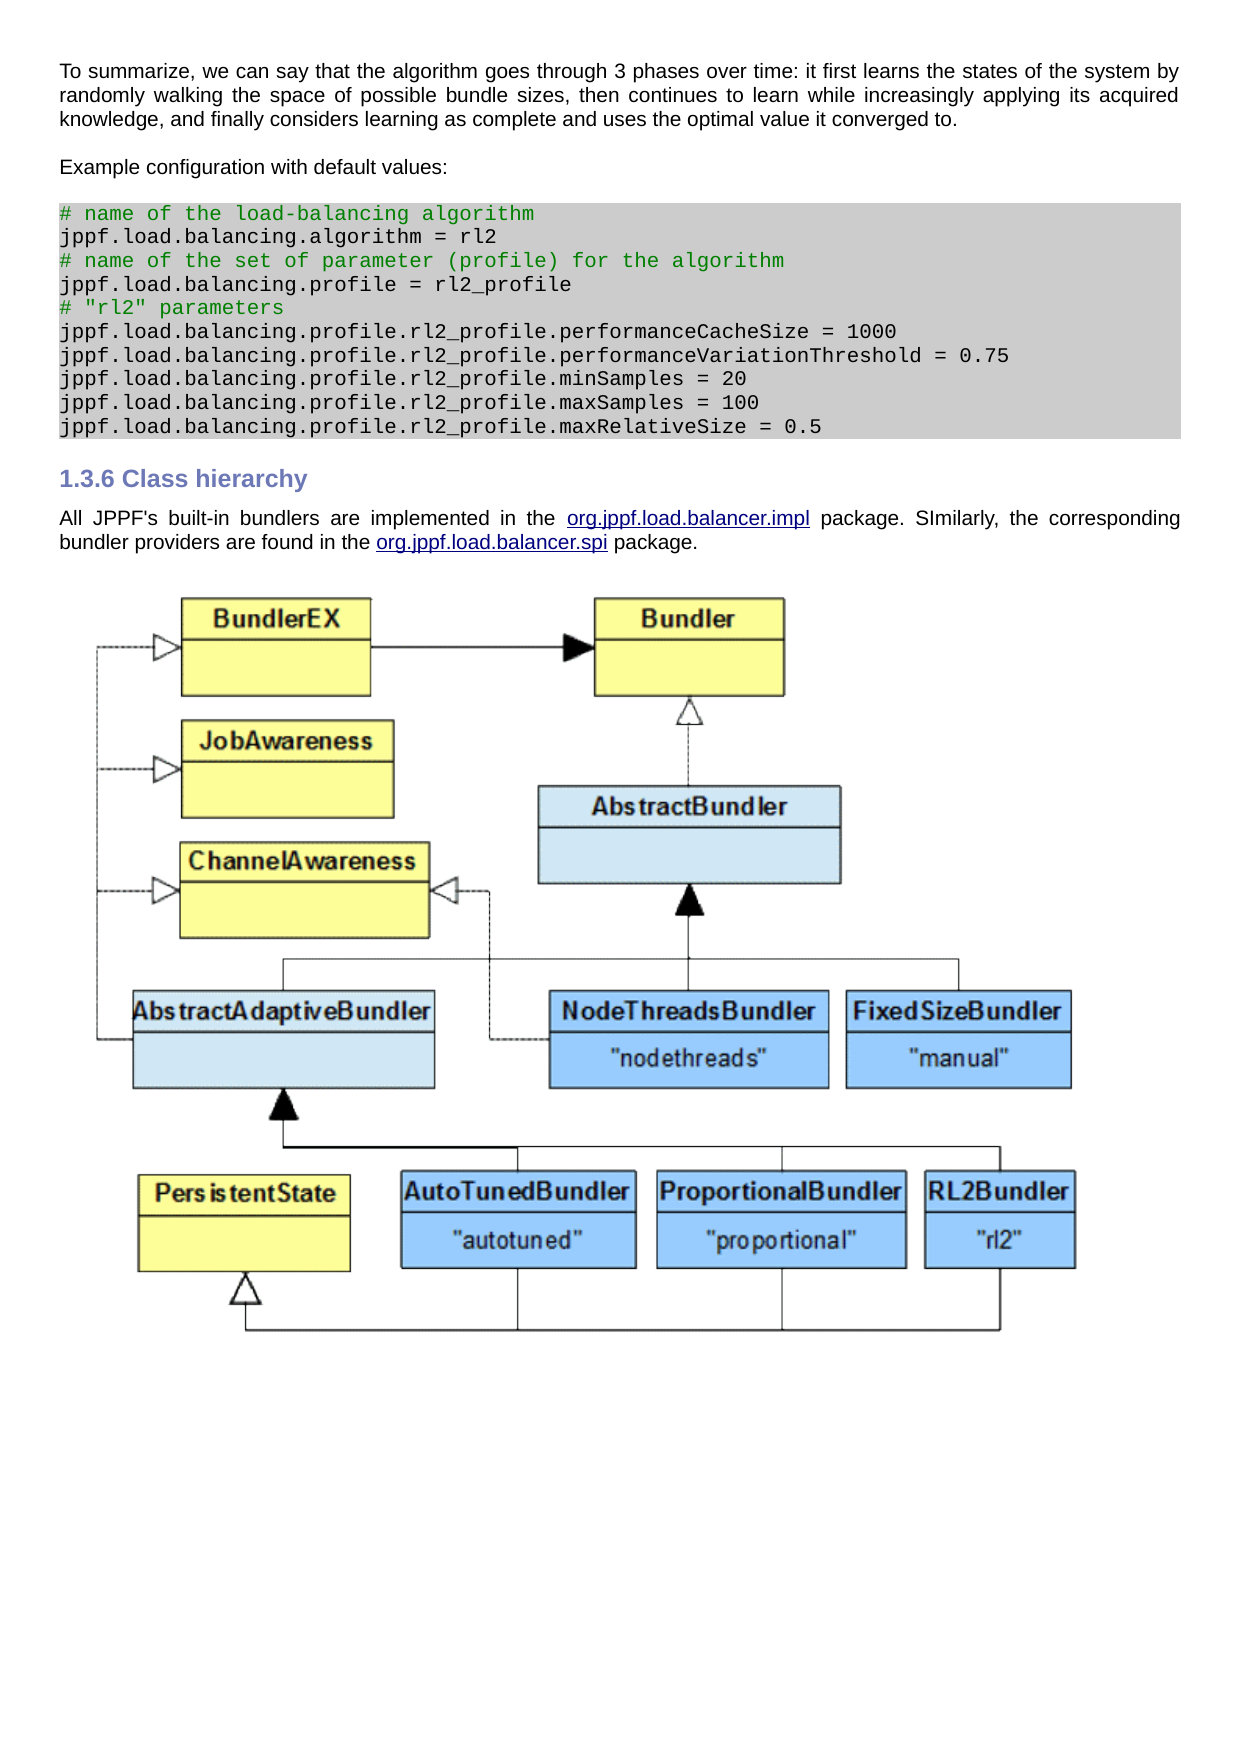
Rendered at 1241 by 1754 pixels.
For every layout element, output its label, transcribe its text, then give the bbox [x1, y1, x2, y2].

text # name of the load-balancing algorithm [59, 203, 1181, 226]
text Example configuration with default values: [59, 155, 1181, 179]
text All JPPF's built-in bundlers are implemented in the org.jppf.load.balancer.impl package. SImilarly, the corresponding bundler providers are found in the org.jppf.load.balancer.spi package. [59, 506, 1181, 553]
text jppf.load.balancing.profile.rl2_profile.performanceVariationThreshold = 0.75 [59, 345, 1181, 368]
text jppf.load.balancing.profile.rl2_profile.minSamples = 20 [59, 368, 1181, 392]
picture [59, 577, 1099, 1354]
subtitle Class hierarchy [59, 464, 1181, 493]
text # "rl2" parameters [59, 297, 1181, 321]
text # name of the set of parameter (profile) for the algorithm [59, 250, 1181, 274]
text jppf.load.balancing.profile.rl2_profile.maxRelativeSize = 0.5 [59, 416, 1181, 439]
text jppf.load.balancing.profile.rl2_profile.performanceCacheSize = 1000 [59, 321, 1181, 345]
text jppf.load.balancing.profile.rl2_profile.maxSamples = 100 [59, 392, 1181, 416]
text jppf.load.balancing.profile = rl2_profile [59, 274, 1181, 297]
text To summarize, we can say that the algorithm goes through 3 phases over time: it first learns the states of the system by randomly walking the space of possible bundle sizes, then continues to learn while increasingly applying its acquired knowledge, and finally considers learning as complete and uses the optimal value it converged to. [59, 59, 1181, 131]
text jppf.load.balancing.algorithm = rl2 [59, 226, 1181, 250]
